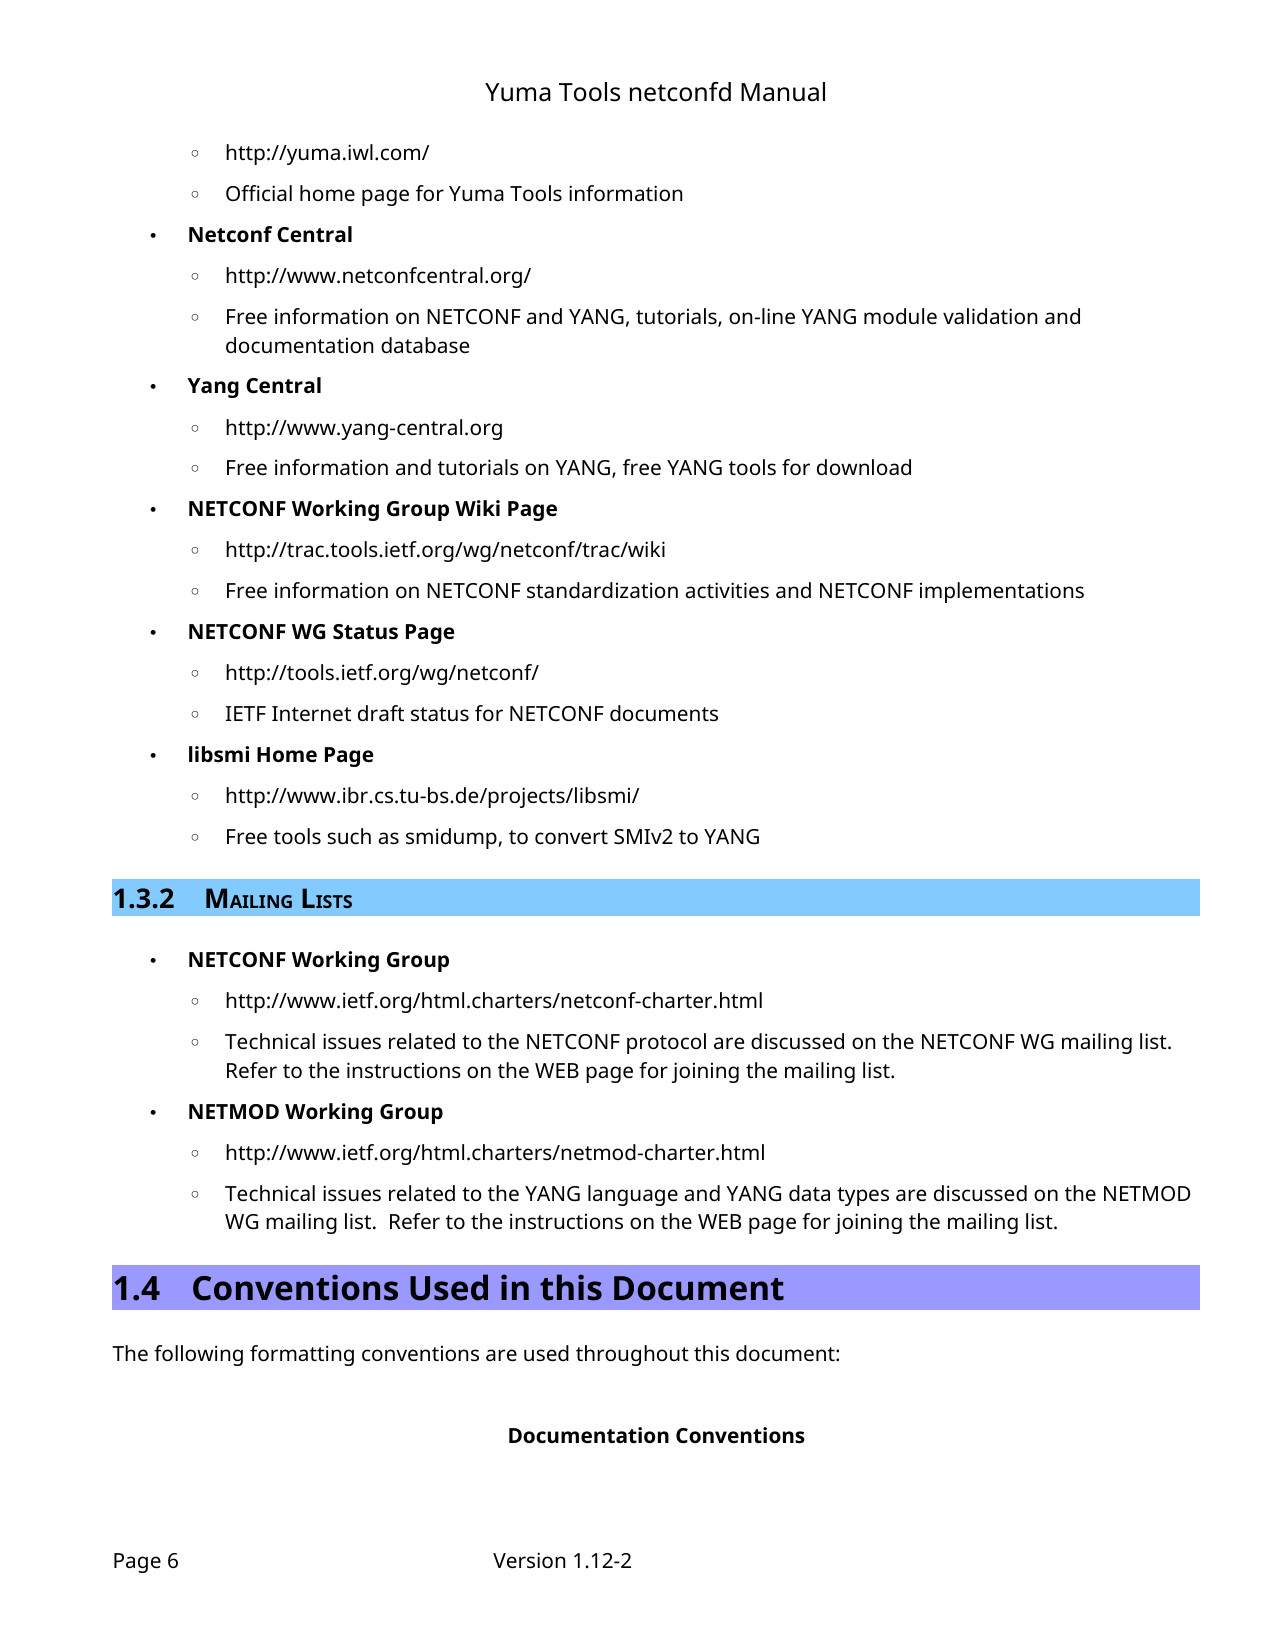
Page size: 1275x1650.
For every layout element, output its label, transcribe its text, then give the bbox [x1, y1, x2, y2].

list IETF Internet draft status for NETCONF documents [187, 699, 1200, 728]
text The following formatting conventions are used throughout this document: [112, 1339, 1200, 1368]
list libsmi Home Page [150, 740, 1200, 768]
subtitle Mailing Lists [112, 879, 1200, 916]
list Free information and tutorials on YANG, free YANG tools for download [187, 453, 1200, 482]
list http://tools.ietf.org/wg/netconf/ [187, 658, 1200, 687]
list http://www.netconfcentral.org/ [187, 261, 1200, 290]
list NETCONF Working Group Wiki Page [150, 494, 1200, 523]
list http://www.ibr.cs.tu-bs.de/projects/libsmi/ [187, 781, 1200, 809]
subtitle Documentation Conventions [127, 1421, 1185, 1450]
list Free information on NETCONF standardization activities and NETCONF implementations [187, 576, 1200, 605]
list Netconf Central [150, 220, 1200, 249]
list http://yuma.iwl.com/ [187, 138, 1200, 167]
list NETCONF WG Status Page [150, 617, 1200, 646]
subtitle Conventions Used in this Document [112, 1265, 1200, 1310]
list http://trac.tools.ietf.org/wg/netconf/trac/wiki [187, 535, 1200, 564]
list NETMOD Working Group [150, 1097, 1200, 1125]
list Free tools such as smidump, to convert SMIv2 to YANG [187, 822, 1200, 850]
list Free information on NETCONF and YANG, tutorials, on-line YANG module validation and documentation database [187, 302, 1200, 359]
list Official home page for Yuma Tools information [187, 179, 1200, 208]
list http://www.ietf.org/html.charters/netmod-charter.html [187, 1138, 1200, 1166]
list Technical issues related to the NETCONF protocol are discussed on the NETCONF WG mailing list. Refer to the instructions on the WEB page for joining the mailing list. [187, 1027, 1200, 1084]
list Technical issues related to the YANG language and YANG data types are discussed on the NETMOD WG mailing list. Refer to the instructions on the WEB page for joining the mailing list. [187, 1179, 1200, 1236]
list http://www.yang-central.org [187, 413, 1200, 441]
list NETCONF Working Group [150, 946, 1200, 974]
list Yang Central [150, 372, 1200, 400]
list http://www.ietf.org/html.charters/netconf-charter.html [187, 987, 1200, 1015]
